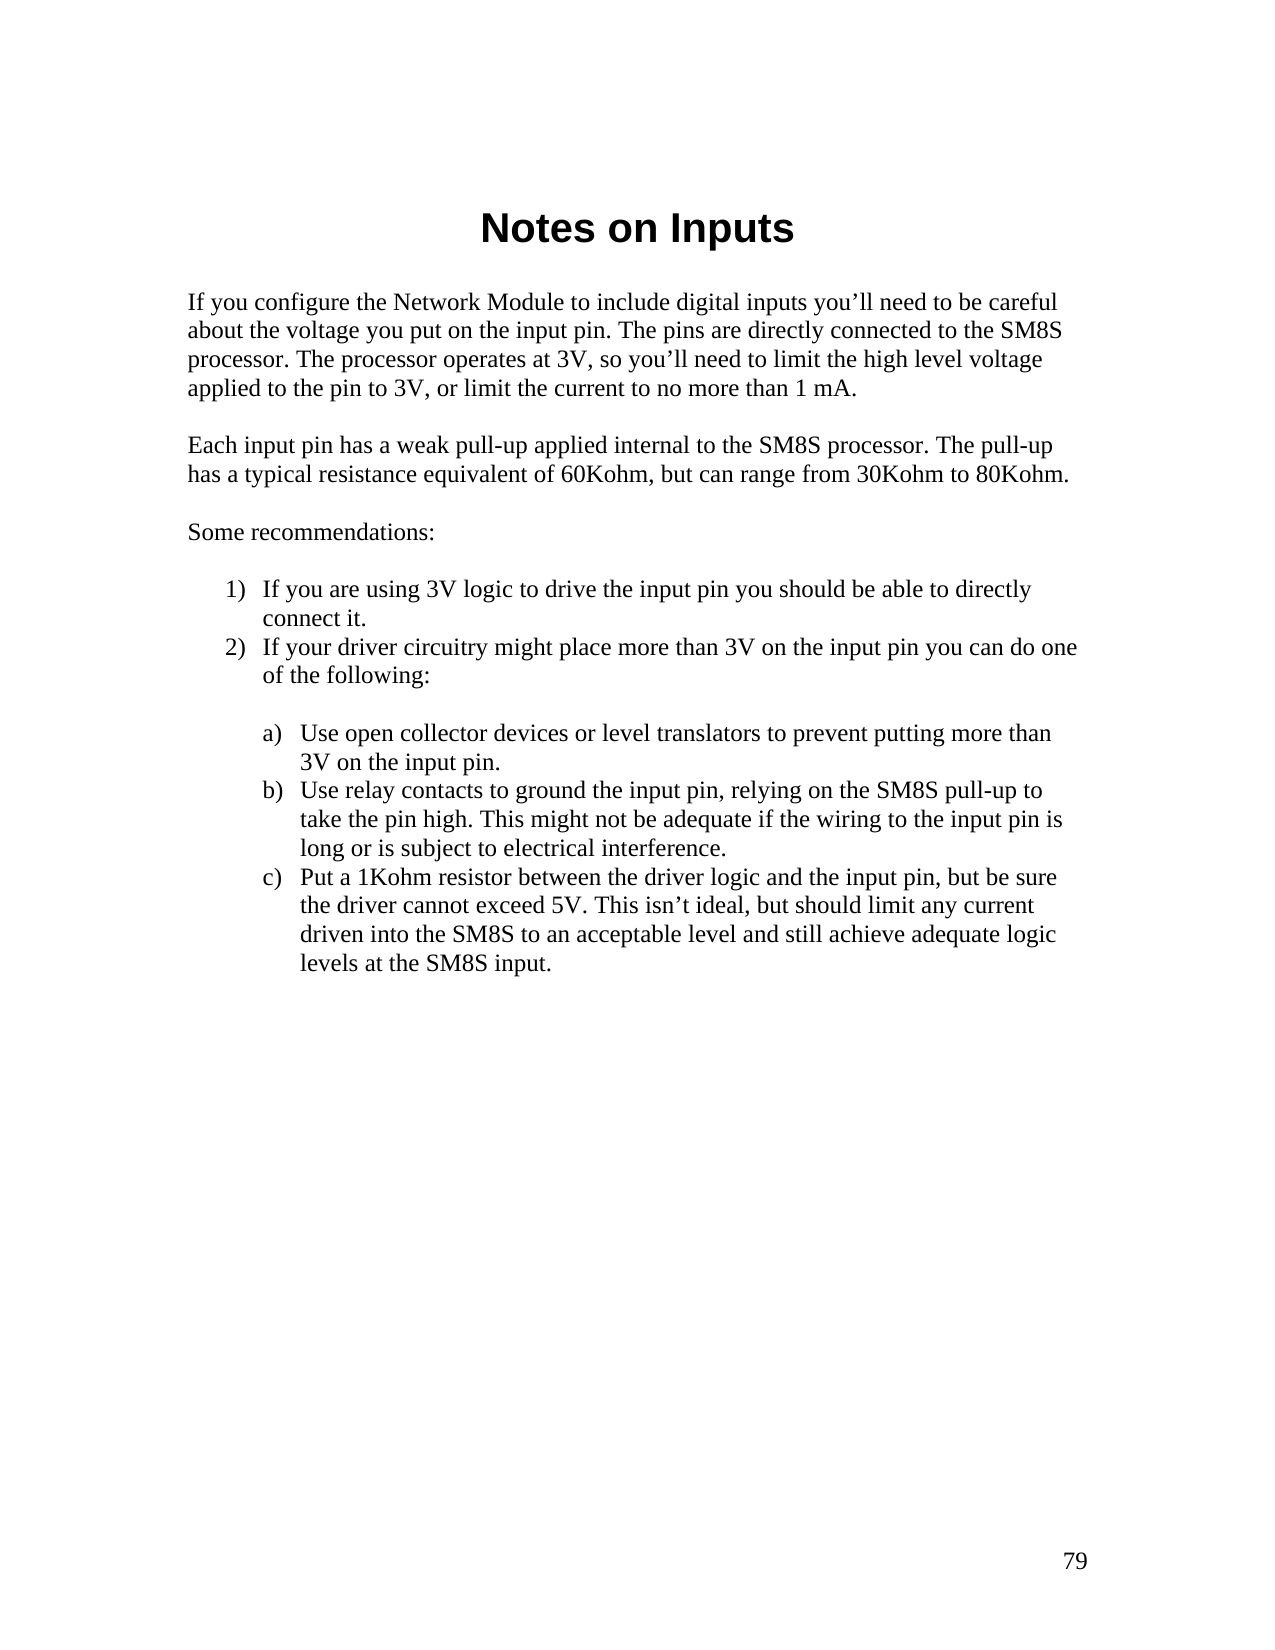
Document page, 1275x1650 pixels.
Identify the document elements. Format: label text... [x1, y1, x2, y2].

list If you are using 3V logic to drive the input pin you should be able to directly connect it. [225, 574, 1087, 632]
text Some recommendations: [187, 517, 1087, 545]
list If your driver circuitry might place more than 3V on the input pin you can do one of the following: [225, 632, 1087, 689]
text Each input pin has a weak pull-up applied internal to the SM8S processor. The pull-up has a typical resistance equivalent of 60Kohm, but can range from 30Kohm to 80Kohm. [187, 430, 1087, 488]
list Put a 1Kohm resistor between the driver logic and the input pin, but be sure the driver cannot exceed 5V. This isn’t ideal, but should limit any current driven into the SM8S to an acceptable level and still achieve adequate logic levels at the SM8S input. [262, 862, 1087, 977]
subtitle Notes on Inputs [187, 204, 1087, 252]
list Use relay contacts to ground the input pin, relying on the SM8S pull-up to take the pin high. This might not be adequate if the wiring to the input pin is long or is subject to electrical interference. [262, 775, 1087, 862]
list Use open collector devices or level translators to prevent putting more than 3V on the input pin. [262, 718, 1087, 775]
text If you configure the Network Module to include digital inputs you’ll need to be careful about the voltage you put on the input pin. The pins are directly connected to the SM8S processor. The processor operates at 3V, so you’ll need to limit the high level voltage applied to the pin to 3V, or limit the current to no more than 1 mA. [187, 287, 1087, 402]
